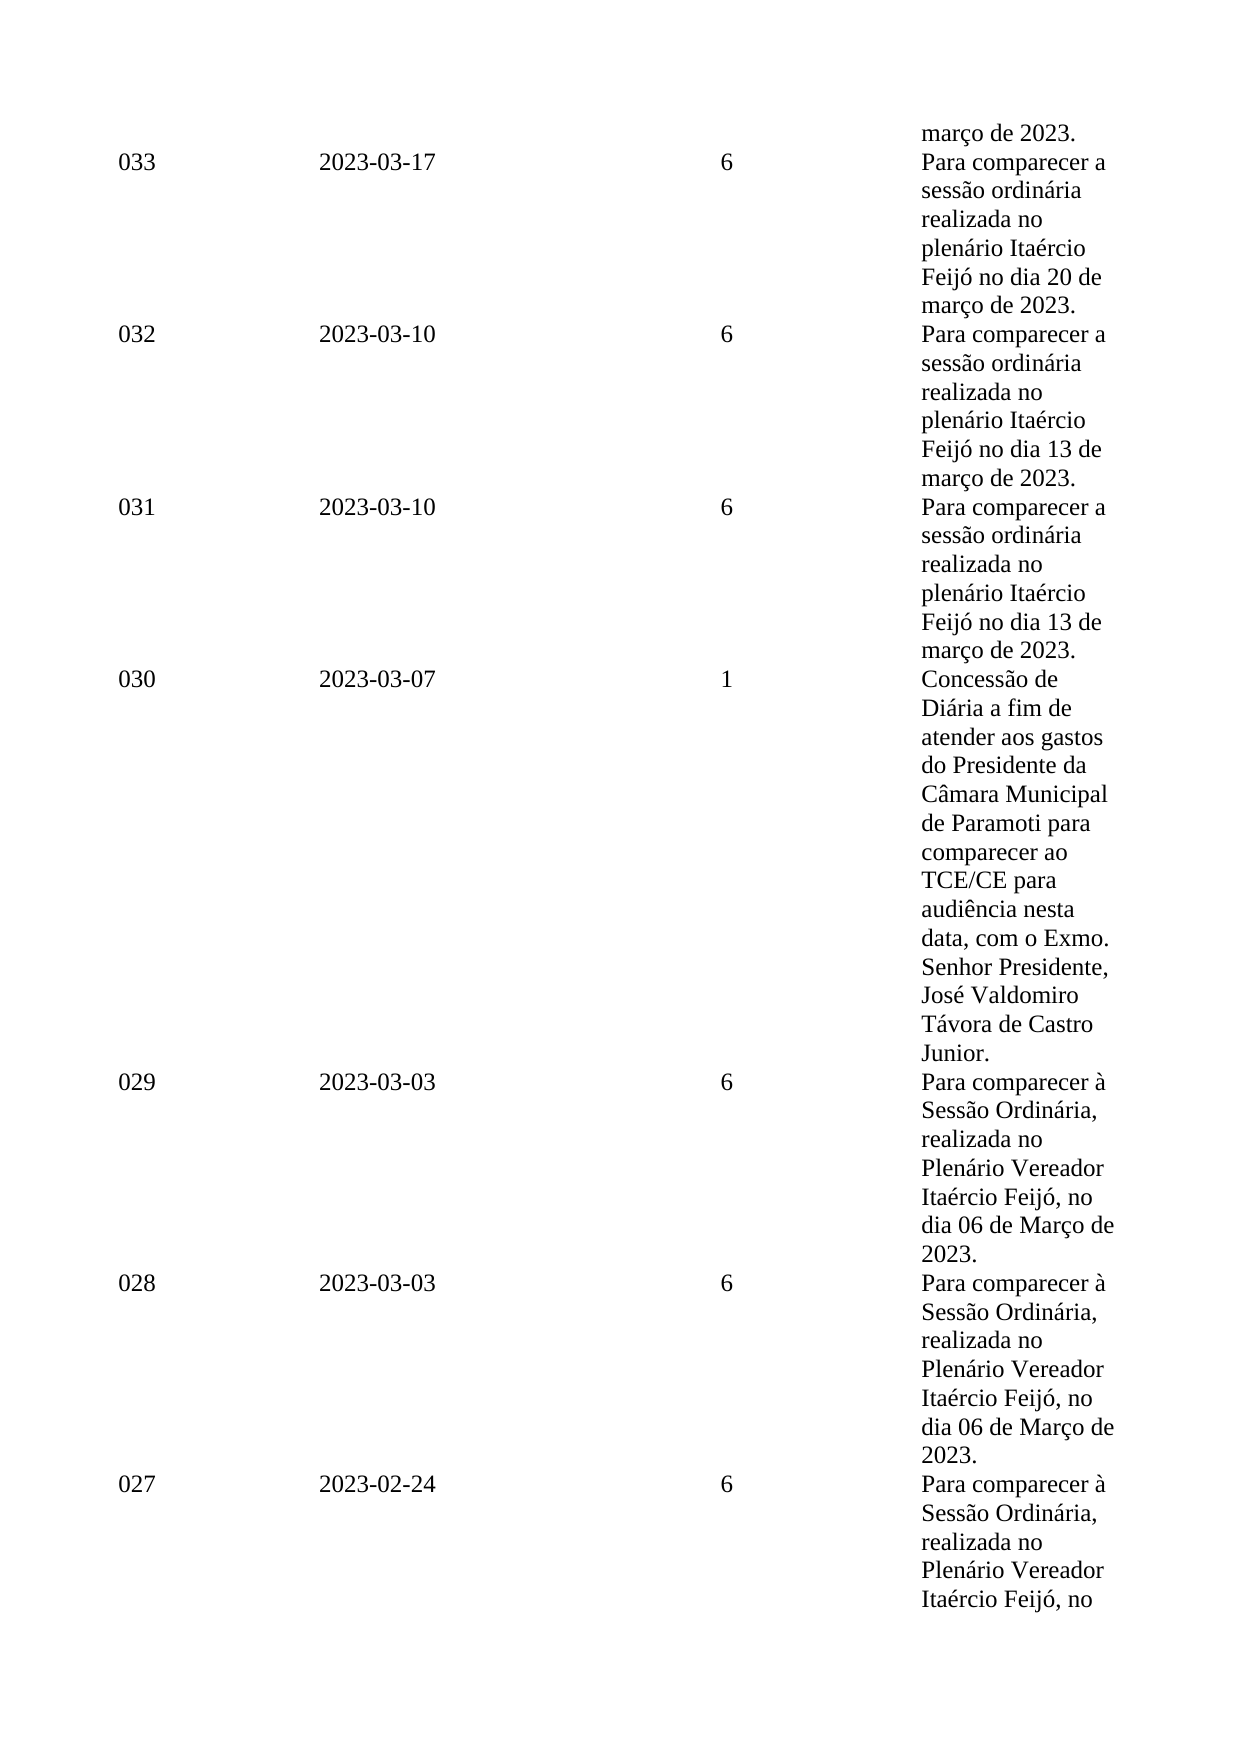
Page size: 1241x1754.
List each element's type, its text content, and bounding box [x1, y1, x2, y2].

table_cell Para comparecer à Sessão Ordinária, realizada no Plenário Vereador Itaércio Feijó, no dia 06 de Março de 2023. [921, 1268, 1122, 1469]
table_cell 6 [720, 492, 921, 664]
table_cell [520, 1067, 720, 1268]
table_cell [520, 664, 720, 1067]
table_cell 031 [118, 492, 319, 664]
table_cell Para comparecer a sessão ordinária realizada no plenário Itaércio Feijó no dia 13 de março de 2023. [921, 319, 1122, 492]
table_cell 2023-02-24 [319, 1469, 519, 1613]
table_cell 2023-03-03 [319, 1067, 519, 1268]
table_cell [520, 147, 720, 319]
table_cell [520, 1469, 720, 1613]
table_cell 6 [720, 1469, 921, 1613]
table_cell 6 [720, 319, 921, 492]
table_cell 6 [720, 1268, 921, 1469]
table_cell 033 [118, 147, 319, 319]
table_cell Para comparecer à Sessão Ordinária, realizada no Plenário Vereador Itaércio Feijó, no [921, 1469, 1122, 1613]
table_cell 028 [118, 1268, 319, 1469]
table_cell março de 2023. [921, 118, 1122, 147]
table_cell 029 [118, 1067, 319, 1268]
table_cell 6 [720, 1067, 921, 1268]
table_cell 2023-03-03 [319, 1268, 519, 1469]
table_cell 030 [118, 664, 319, 1067]
table_cell 6 [720, 147, 921, 319]
table_cell 2023-03-07 [319, 664, 519, 1067]
table_cell [520, 1268, 720, 1469]
table_cell [118, 118, 319, 147]
table_cell Para comparecer a sessão ordinária realizada no plenário Itaércio Feijó no dia 13 de março de 2023. [921, 492, 1122, 664]
table_cell [520, 118, 720, 147]
table_cell 2023-03-10 [319, 319, 519, 492]
table_cell 1 [720, 664, 921, 1067]
table_cell 032 [118, 319, 319, 492]
table_cell Para comparecer à Sessão Ordinária, realizada no Plenário Vereador Itaércio Feijó, no dia 06 de Março de 2023. [921, 1067, 1122, 1268]
table_cell 027 [118, 1469, 319, 1613]
table_cell 2023-03-10 [319, 492, 519, 664]
table_cell [520, 492, 720, 664]
table_cell Para comparecer a sessão ordinária realizada no plenário Itaércio Feijó no dia 20 de março de 2023. [921, 147, 1122, 319]
table_cell Concessão de Diária a fim de atender aos gastos do Presidente da Câmara Municipal de Paramoti para comparecer ao TCE/CE para audiência nesta data, com o Exmo. Senhor Presidente, José Valdomiro Távora de Castro Junior. [921, 664, 1122, 1067]
table_cell [319, 118, 519, 147]
table_cell [520, 319, 720, 492]
table_cell [720, 118, 921, 147]
table_cell 2023-03-17 [319, 147, 519, 319]
